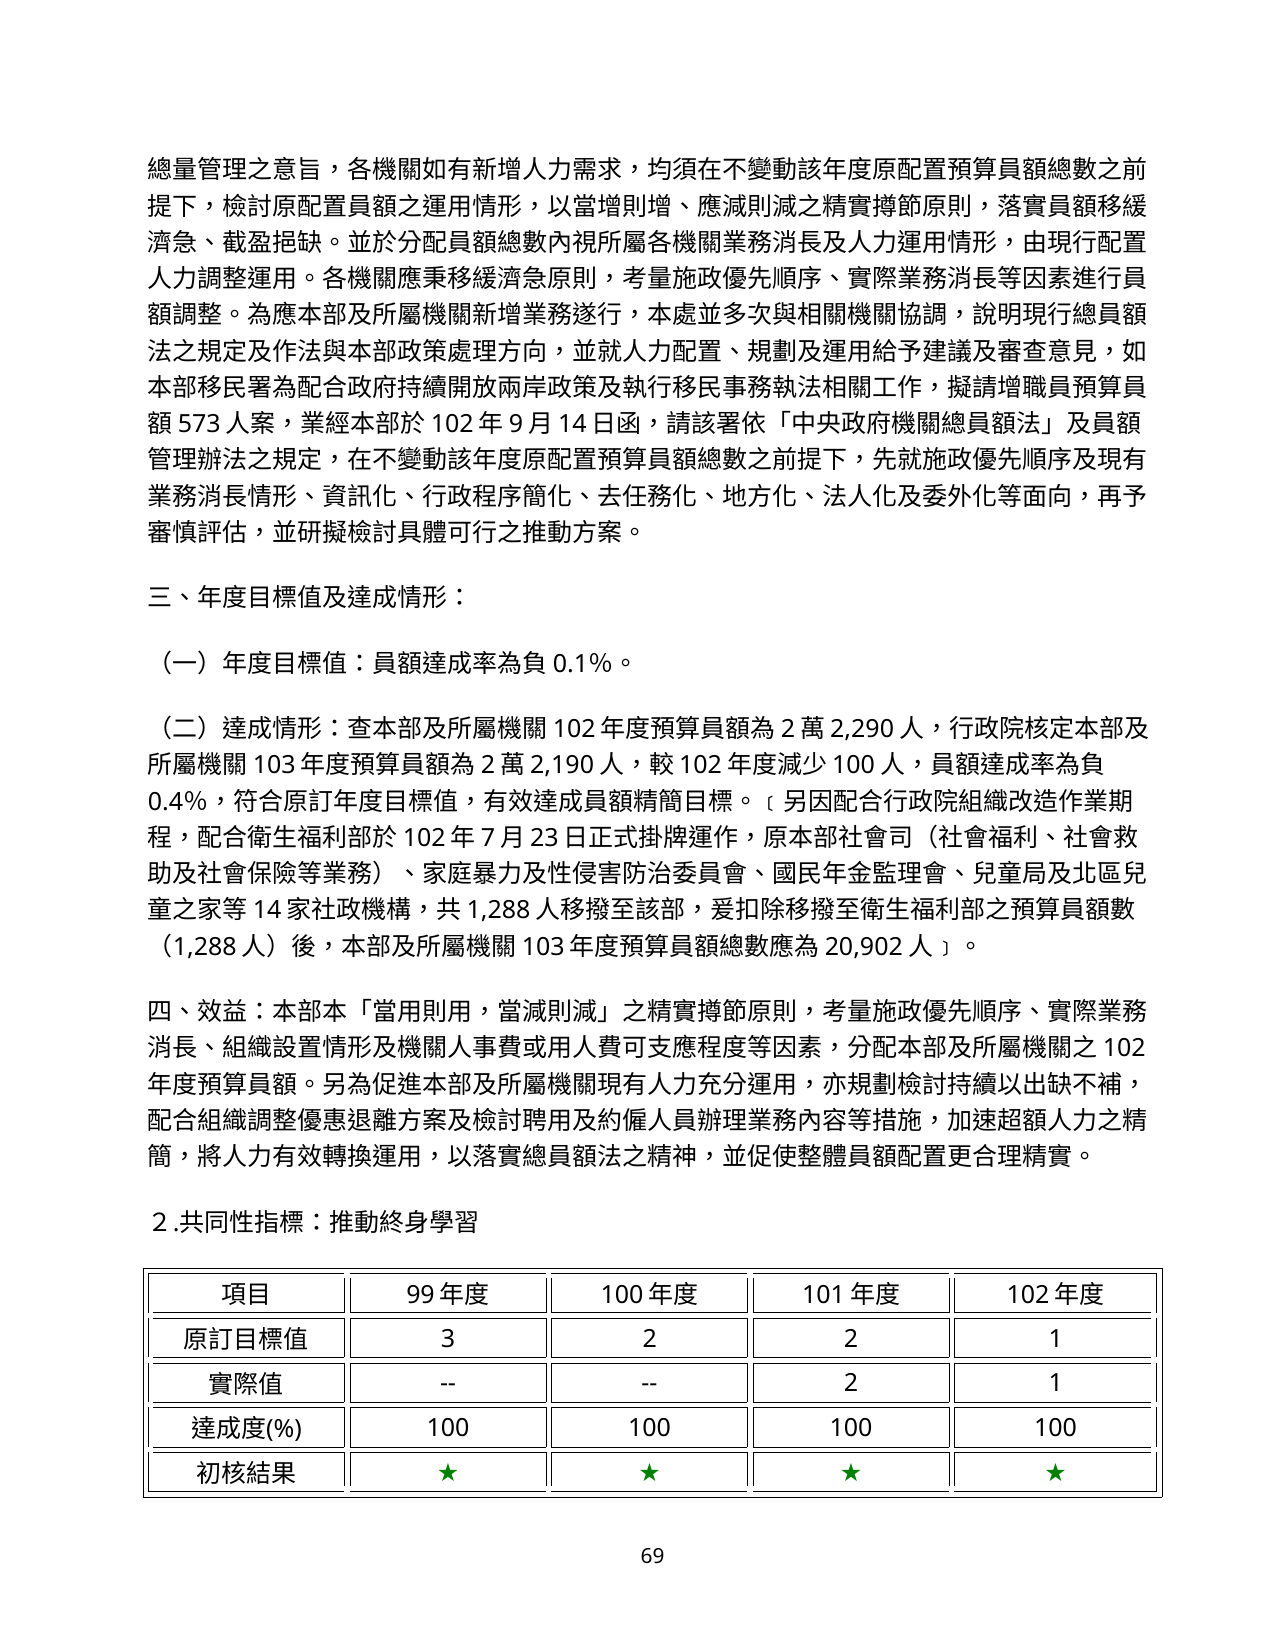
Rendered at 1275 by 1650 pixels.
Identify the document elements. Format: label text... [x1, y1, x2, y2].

table_header 102年度 [951, 1269, 1159, 1312]
table_header 101年度 [750, 1269, 951, 1312]
table_cell 2 [750, 1312, 951, 1357]
table_cell ★ [750, 1447, 951, 1491]
table_cell 100 [951, 1402, 1159, 1447]
text 四、效益：本部本「當用則用，當減則減」之精實撙節原則，考量施政優先順序、實際業務消長、組織設置情形及機關人事費或用人費可支應程度等因素，分配本部及所屬機關之102年度預算員額。另為促進本部及所屬機關現有人力充分運用，亦規劃檢討持續以出缺不補，配合組織調整優惠退離方案及檢討聘用及約僱人員辦理業務內容等措施，加速超額人力之精簡，將人力有效轉換運用，以落實總員額法之精神，並促使整體員額配置更合理精實。 [148, 992, 1157, 1173]
table_cell 初核結果 [145, 1447, 347, 1491]
text 三、年度目標值及達成情形： [148, 578, 1157, 614]
table_header 項目 [145, 1269, 347, 1312]
table_cell -- [347, 1357, 548, 1402]
table_cell 2 [750, 1357, 951, 1402]
table_cell ★ [347, 1447, 548, 1491]
subtitle ２.共同性指標：推動終身學習 [148, 1202, 1157, 1238]
table_cell -- [552, 1364, 747, 1402]
table_cell 1 [951, 1312, 1159, 1357]
table_cell 2 [549, 1312, 750, 1357]
text （二）達成情形：查本部及所屬機關102年度預算員額為2萬2,290人，行政院核定本部及所屬機關103年度預算員額為2萬2,190人，較102年度減少100人，員額達成率為負0.4％，符合原訂年度目標值，有效達成員額精簡目標。﹝另因配合行政院組織改造作業期程，配合衛生福利部於102年7月23日正式掛牌運作，原本部社會司（社會福利、社會救助及社會保險等業務）、家庭暴力及性侵害防治委員會、國民年金監理會、兒童局及北區兒童之家等14家社政機構，共1,288人移撥至該部，爰扣除移撥至衛生福利部之預算員額數（1,288人）後，本部及所屬機關103年度預算員額總數應為20,902人﹞。 [148, 709, 1157, 962]
table_cell 100 [347, 1402, 548, 1447]
table_cell -- [351, 1364, 546, 1402]
table_cell 1 [951, 1357, 1159, 1402]
table_cell 100 [549, 1402, 750, 1447]
table_cell 原訂目標值 [145, 1312, 347, 1357]
table_header 100年度 [549, 1269, 750, 1312]
table_cell 100 [750, 1402, 951, 1447]
table_cell 達成度(%) [145, 1402, 347, 1447]
table_header 99年度 [347, 1269, 548, 1312]
table_cell ★ [951, 1447, 1159, 1491]
table_cell -- [549, 1357, 750, 1402]
table_cell ★ [549, 1447, 750, 1491]
table_cell 實際值 [145, 1357, 347, 1402]
text 總量管理之意旨，各機關如有新增人力需求，均須在不變動該年度原配置預算員額總數之前提下，檢討原配置員額之運用情形，以當增則增、應減則減之精實撙節原則，落實員額移緩濟急、截盈挹缺。並於分配員額總數內視所屬各機關業務消長及人力運用情形，由現行配置人力調整運用。各機關應秉移緩濟急原則，考量施政優先順序、實際業務消長等因素進行員額調整。為應本部及所屬機關新增業務遂行，本處並多次與相關機關協調，說明現行總員額法之規定及作法與本部政策處理方向，並就人力配置、規劃及運用給予建議及審查意見，如本部移民署為配合政府持續開放兩岸政策及執行移民事務執法相關工作，擬請增職員預算員額573人案，業經本部於102年9月14日函，請該署依「中央政府機關總員額法」及員額管理辦法之規定，在不變動該年度原配置預算員額總數之前提下，先就施政優先順序及現有業務消長情形、資訊化、行政程序簡化、去任務化、地方化、法人化及委外化等面向，再予審慎評估，並研擬檢討具體可行之推動方案。 [148, 150, 1157, 549]
table_cell 3 [347, 1312, 548, 1357]
text （一）年度目標值：員額達成率為負0.1％。 [148, 643, 1157, 679]
